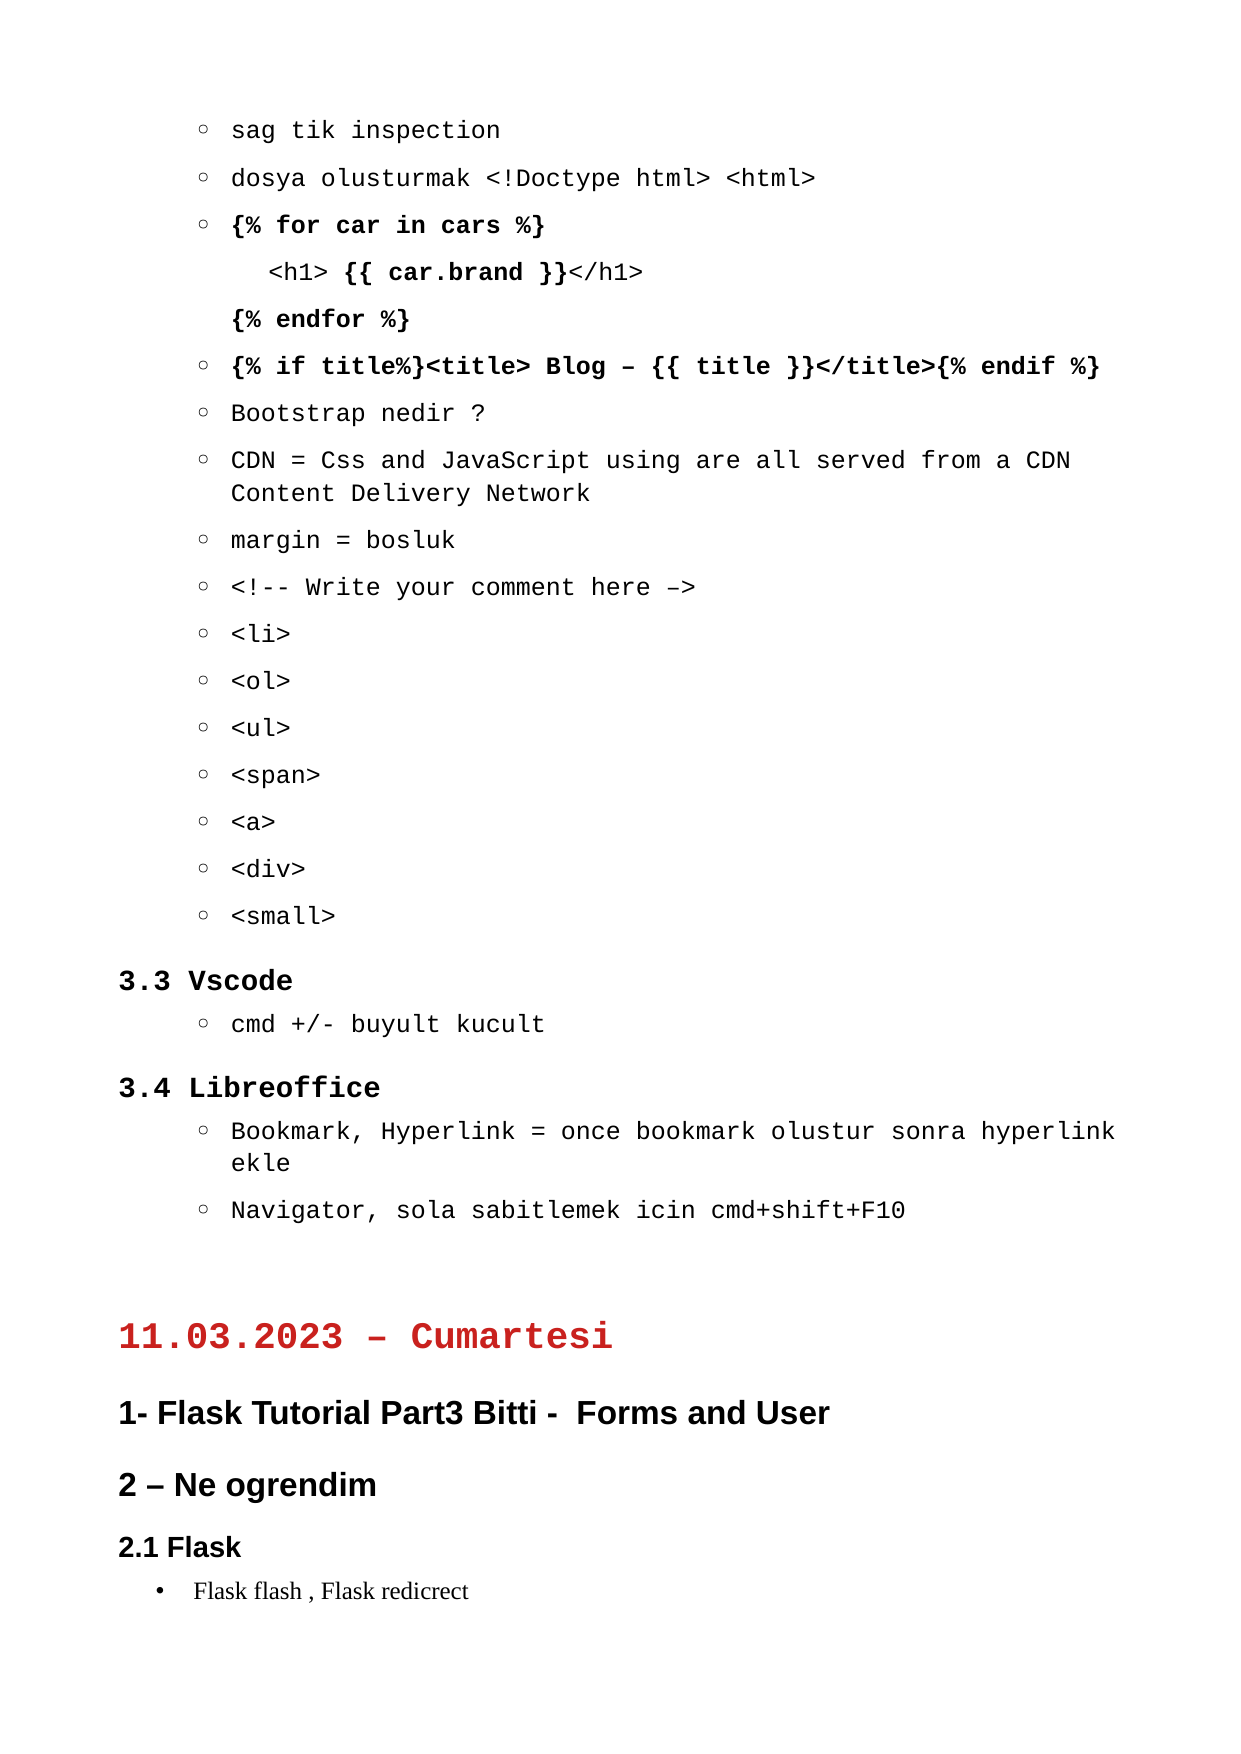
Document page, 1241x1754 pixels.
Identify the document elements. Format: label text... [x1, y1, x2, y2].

list <span> [193, 763, 1122, 791]
list <!-- Write your comment here –> [193, 574, 1122, 603]
list Navigator, sola sabitlemek icin cmd+shift+F10 [193, 1198, 1122, 1226]
list <ol> [193, 668, 1122, 697]
list Bookmark, Hyperlink = once bookmark olustur sonra hyperlink ekle [193, 1118, 1122, 1179]
list {% if title%}<title> Blog – {{ title }}</title>{% endif %} [193, 353, 1122, 382]
list {% for car in cars %} [193, 212, 1122, 241]
list Flask flash , Flask redicrect [156, 1576, 1122, 1605]
list cmd +/- buyult kucult [193, 1011, 1122, 1039]
list <a> [193, 810, 1122, 838]
list <h1> {{ car.brand }}</h1> [231, 259, 1122, 288]
list <ul> [193, 716, 1122, 744]
subtitle 3.4 Libreoffice [118, 1073, 1122, 1106]
subtitle 2 – Ne ogrendim [118, 1465, 1122, 1503]
list <li> [193, 621, 1122, 650]
subtitle 2.1 Flask [118, 1530, 1122, 1564]
subtitle 11.03.2023 – Cumartesi [118, 1317, 1122, 1360]
list margin = bosluk [193, 527, 1122, 556]
subtitle 3.3 Vscode [118, 966, 1122, 999]
list dosya olusturmak <!Doctype html> <html> [193, 165, 1122, 193]
list sag tik inspection [193, 118, 1122, 146]
list Bootstrap nedir ? [193, 401, 1122, 429]
subtitle 1- Flask Tutorial Part3 Bitti - Forms and User [118, 1393, 1122, 1431]
list <small> [193, 904, 1122, 932]
list CDN = Css and JavaScript using are all served from a CDN Content Delivery Network [193, 448, 1122, 508]
list {% endfor %} [193, 306, 1122, 335]
list <div> [193, 857, 1122, 885]
